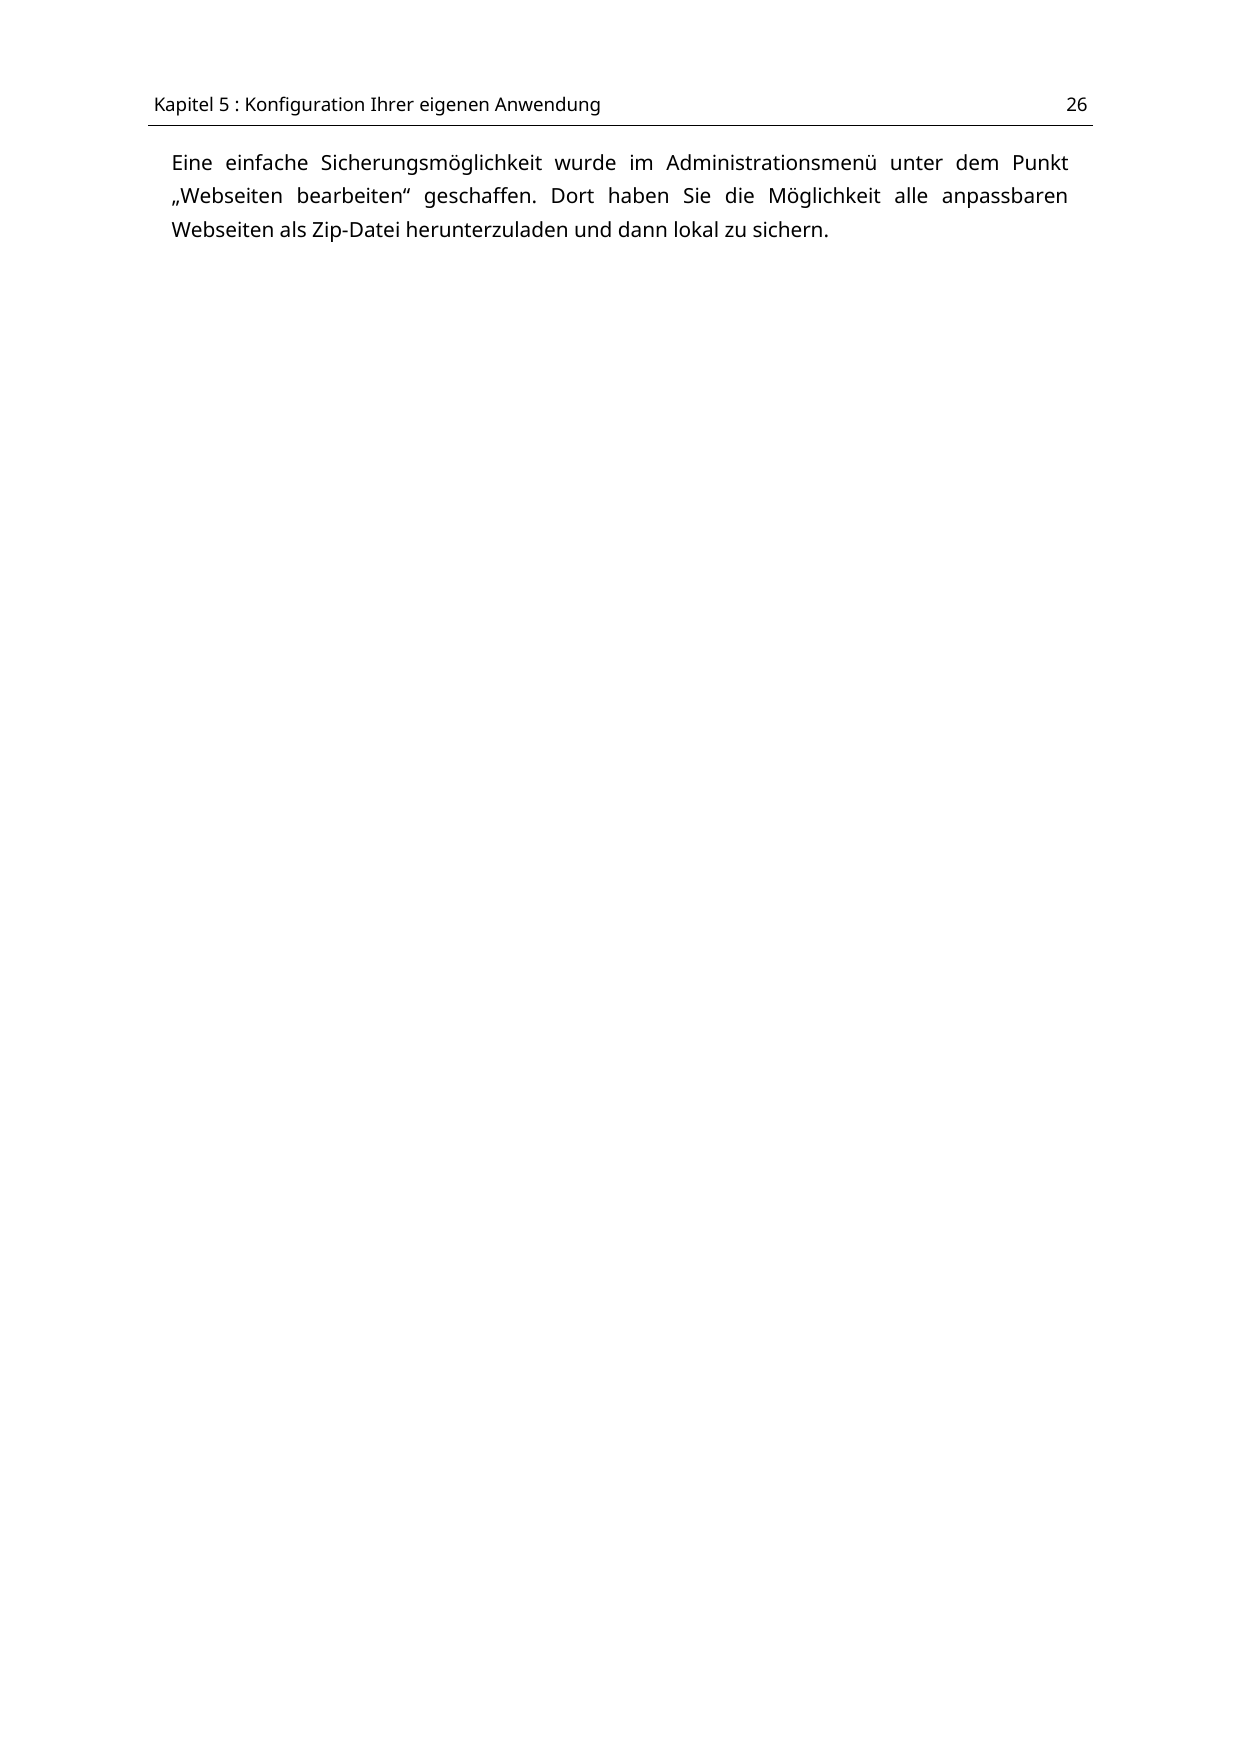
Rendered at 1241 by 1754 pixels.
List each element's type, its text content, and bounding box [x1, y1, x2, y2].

text Eine einfache Sicherungsmöglichkeit wurde im Administrationsmenü unter dem Punkt „Webseiten bearbeiten“ geschaffen. Dort haben Sie die Möglichkeit alle anpassbaren Webseiten als Zip-Datei herunterzuladen und dann lokal zu sichern. [171, 148, 1069, 243]
